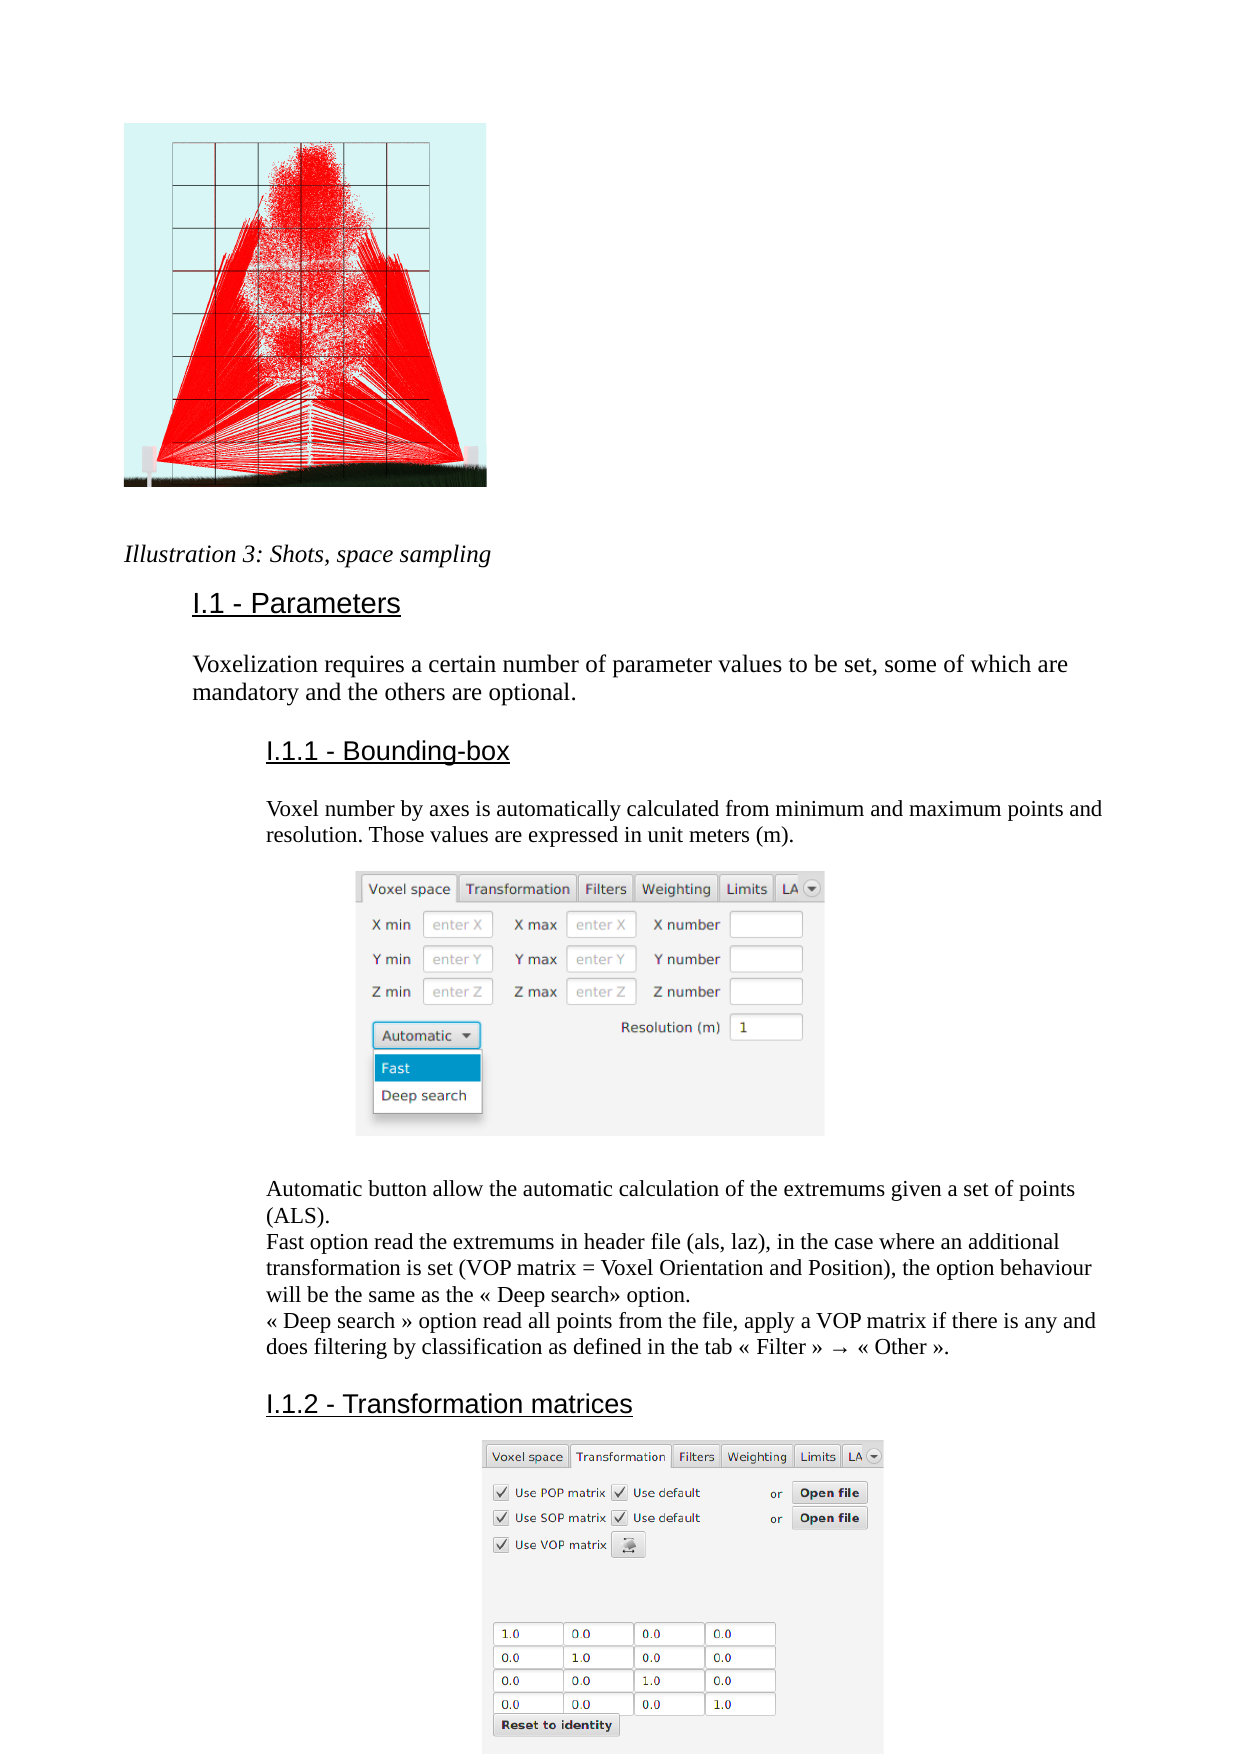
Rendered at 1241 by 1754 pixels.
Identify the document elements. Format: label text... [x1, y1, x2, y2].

text I.1.2 - Transformation matrices [266, 1388, 1122, 1420]
text I.1.1 - Bounding-box [266, 735, 1122, 766]
text Fast option read the extremums in header file (als, laz), in the case where an additional transformation is set (VOP matrix = Voxel Orientation and Position), the option behaviour will be the same as the « Deep search» option. [266, 1228, 1122, 1307]
table_header [825, 876, 1122, 1089]
table_cell [620, 118, 1122, 521]
text « Deep search » option read all points from the file, apply a VOP matrix if there is any and does filtering by classification as defined in the tab « Filter » → « Other ». [266, 1307, 1122, 1360]
text Automatic button allow the automatic calculation of the extremums given a set of points (ALS). [266, 1175, 1122, 1228]
picture [481, 1440, 884, 1754]
text I.1 - Parameters [192, 586, 1122, 620]
text Voxelization requires a certain number of parameter values to be set, some of which are mandatory and the others are optional. [192, 649, 1122, 706]
picture [355, 871, 825, 1136]
table_header [884, 1480, 1122, 1521]
table_header [118, 876, 355, 1089]
table_header [118, 1480, 481, 1521]
table_cell [118, 118, 620, 521]
picture [123, 123, 487, 487]
table_cell Illustration 3: Shots, space sampling [118, 521, 620, 586]
table_cell [620, 521, 1122, 586]
text Voxel number by axes is automatically calculated from minimum and maximum points and resolution. Those values are expressed in unit meters (m). [266, 795, 1122, 848]
